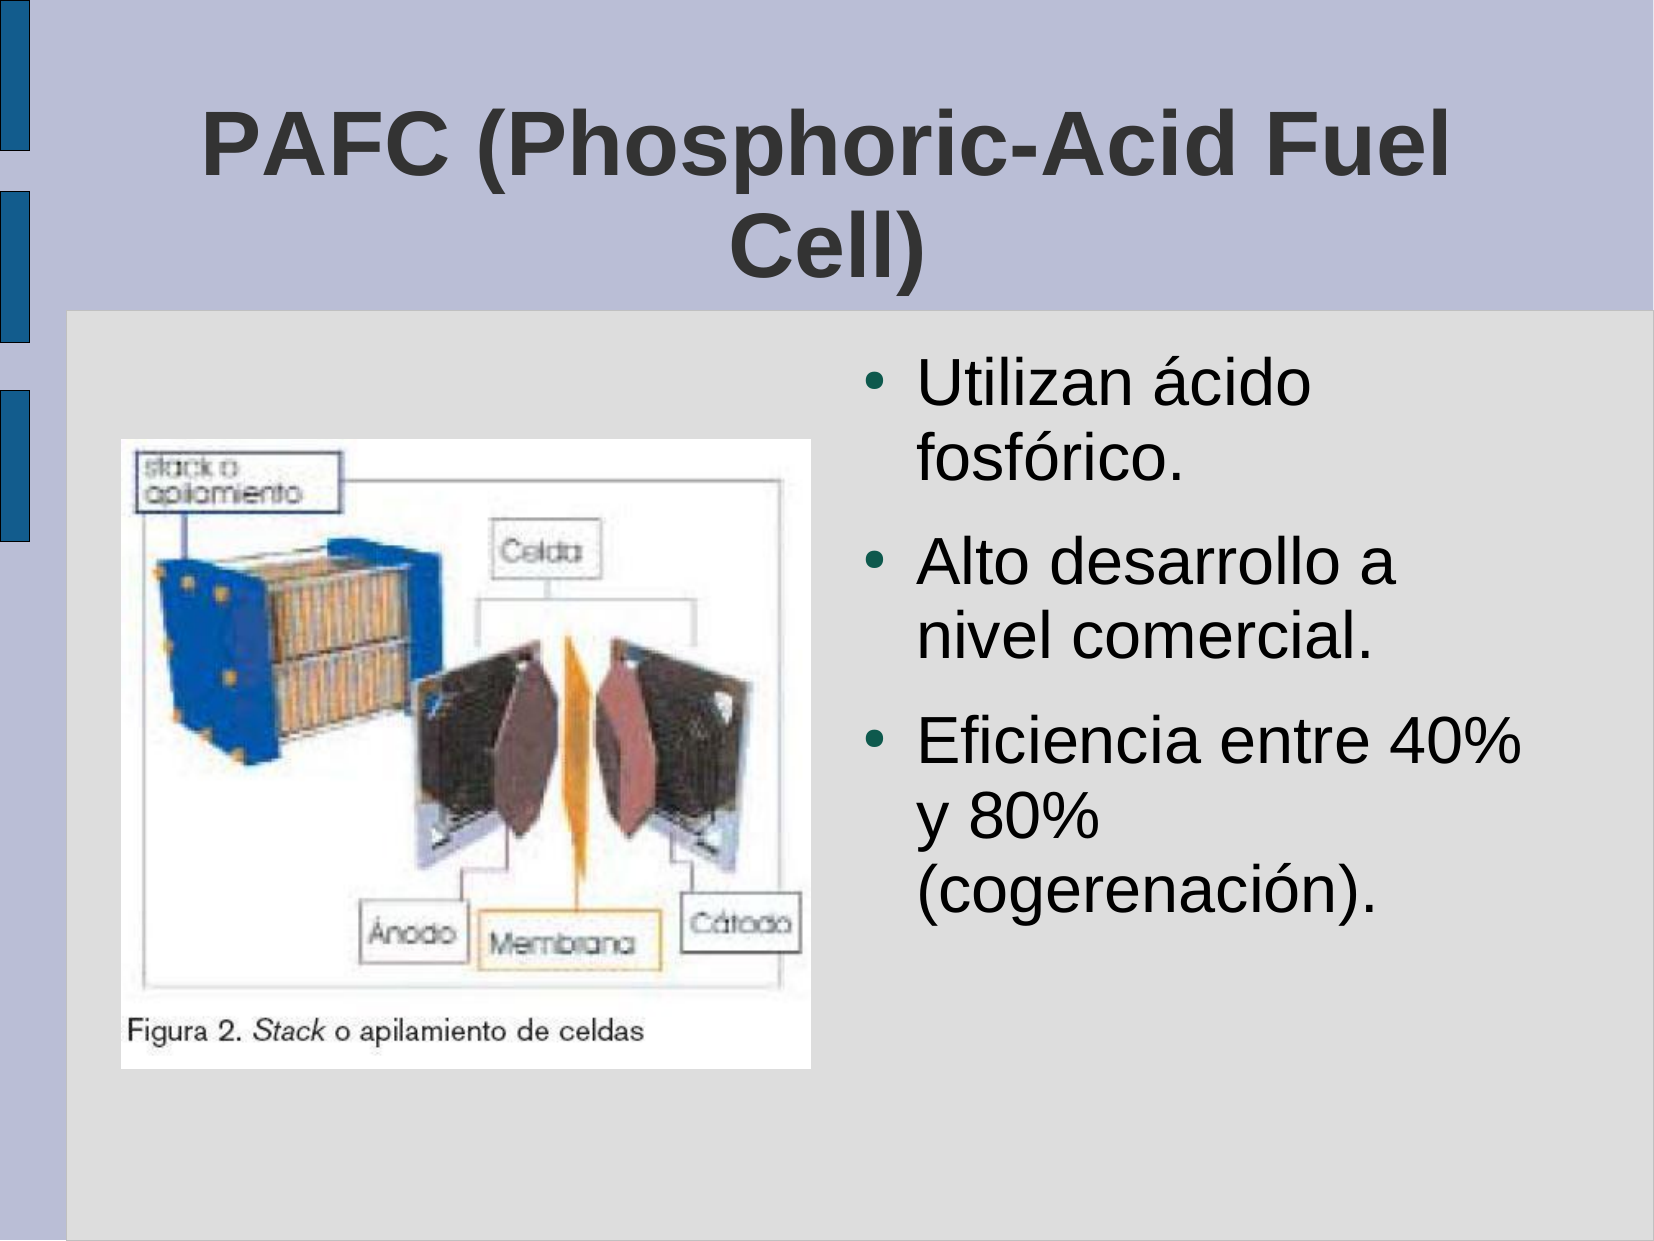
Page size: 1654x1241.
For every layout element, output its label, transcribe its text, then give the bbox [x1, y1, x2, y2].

list Utilizan ácido fosfórico. Alto desarrollo a nivel comercial. Eficiencia entre 40% y 80% (cogerenación). [845, 344, 1535, 1164]
title PAFC (Phosphoric-Acid Fuel Cell) [121, 76, 1534, 313]
picture [121, 439, 811, 1069]
